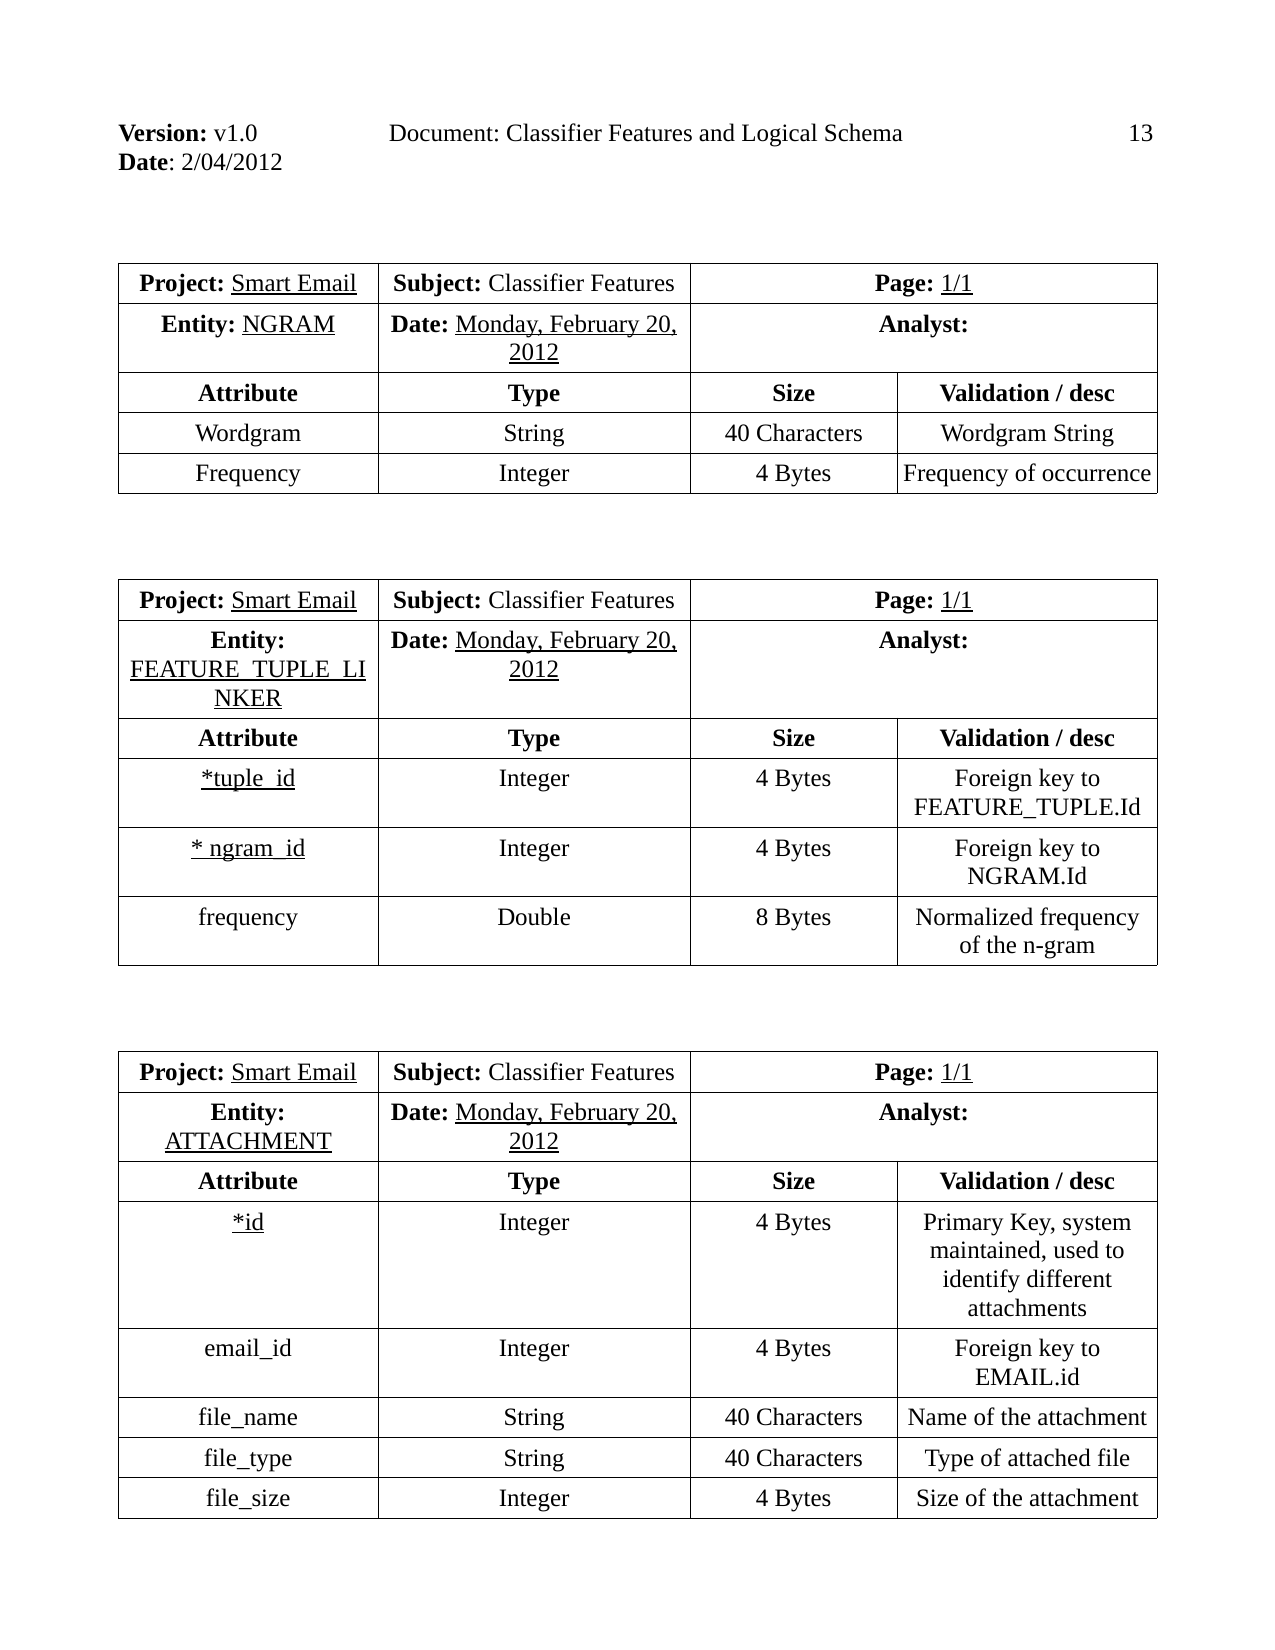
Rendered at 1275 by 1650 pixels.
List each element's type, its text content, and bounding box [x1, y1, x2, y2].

table_cell Double [379, 897, 690, 965]
table_cell Type [379, 1162, 690, 1201]
table_cell Type of attached file [898, 1438, 1157, 1477]
table_header Subject: Classifier Features [379, 580, 690, 619]
table_header Subject: Classifier Features [379, 1052, 690, 1092]
table_cell file_name [119, 1398, 378, 1437]
table_cell email_id [119, 1329, 378, 1397]
table_cell Frequency [119, 454, 378, 493]
table_cell Date: Monday, February 20, 2012 [379, 621, 690, 717]
table_cell Type [379, 373, 690, 412]
table_cell Attribute [119, 1162, 378, 1201]
table_cell Date: Monday, February 20, 2012 [379, 304, 690, 372]
table_cell String [379, 1398, 690, 1437]
table_cell Integer [379, 454, 690, 493]
table_cell Frequency of occurrence [898, 454, 1157, 493]
table_cell Date: Monday, February 20, 2012 [379, 1093, 690, 1161]
table_header Project: Smart Email [119, 264, 378, 303]
table_header Page: 1/1 [691, 264, 1157, 303]
table_cell Foreign key to NGRAM.Id [898, 828, 1157, 896]
table_cell 4 Bytes [691, 1478, 897, 1517]
table_cell Attribute [119, 719, 378, 758]
table_header Project: Smart Email [119, 1052, 378, 1092]
table_cell 4 Bytes [691, 454, 897, 493]
table_cell Analyst: [691, 1093, 1157, 1161]
table_cell Validation / desc [898, 719, 1157, 758]
table_cell 40 Characters [691, 1398, 897, 1437]
table_cell Type [379, 719, 690, 758]
table_cell Wordgram String [898, 413, 1157, 453]
table_cell Validation / desc [898, 1162, 1157, 1201]
table_cell Entity: FEATURE_TUPLE_LINKER [119, 621, 378, 717]
table_cell Entity: NGRAM [119, 304, 378, 372]
table_cell Integer [379, 1329, 690, 1397]
table_cell file_size [119, 1478, 378, 1517]
table_cell *tuple_id [119, 759, 378, 827]
table_cell 4 Bytes [691, 759, 897, 827]
table_cell Foreign key to FEATURE_TUPLE.Id [898, 759, 1157, 827]
table_cell Integer [379, 1202, 690, 1327]
table_cell Attribute [119, 373, 378, 412]
table_cell Integer [379, 828, 690, 896]
table_cell Primary Key, system maintained, used to identify different attachments [898, 1202, 1157, 1327]
table_cell Integer [379, 759, 690, 827]
table_cell 4 Bytes [691, 1329, 897, 1397]
table_cell Analyst: [691, 621, 1157, 717]
table_cell Wordgram [119, 413, 378, 453]
table_cell Size [691, 719, 897, 758]
table_cell Name of the attachment [898, 1398, 1157, 1437]
table_cell 4 Bytes [691, 1202, 897, 1327]
table_cell 8 Bytes [691, 897, 897, 965]
table_cell Entity: ATTACHMENT [119, 1093, 378, 1161]
table_cell Normalized frequency of the n-gram [898, 897, 1157, 965]
table_cell file_type [119, 1438, 378, 1477]
table_header Page: 1/1 [691, 580, 1157, 619]
table_cell Integer [379, 1478, 690, 1517]
table_cell Analyst: [691, 304, 1157, 372]
table_cell String [379, 413, 690, 453]
table_cell frequency [119, 897, 378, 965]
table_cell Size [691, 1162, 897, 1201]
table_cell String [379, 1438, 690, 1477]
table_cell Size of the attachment [898, 1478, 1157, 1517]
table_cell Size [691, 373, 897, 412]
table_cell 40 Characters [691, 413, 897, 453]
table_header Project: Smart Email [119, 580, 378, 619]
table_cell 4 Bytes [691, 828, 897, 896]
table_header Page: 1/1 [691, 1052, 1157, 1092]
table_header Subject: Classifier Features [379, 264, 690, 303]
table_cell *id [119, 1202, 378, 1327]
table_cell 40 Characters [691, 1438, 897, 1477]
table_cell Validation / desc [898, 373, 1157, 412]
table_cell * ngram_id [119, 828, 378, 896]
table_cell Foreign key to EMAIL.id [898, 1329, 1157, 1397]
